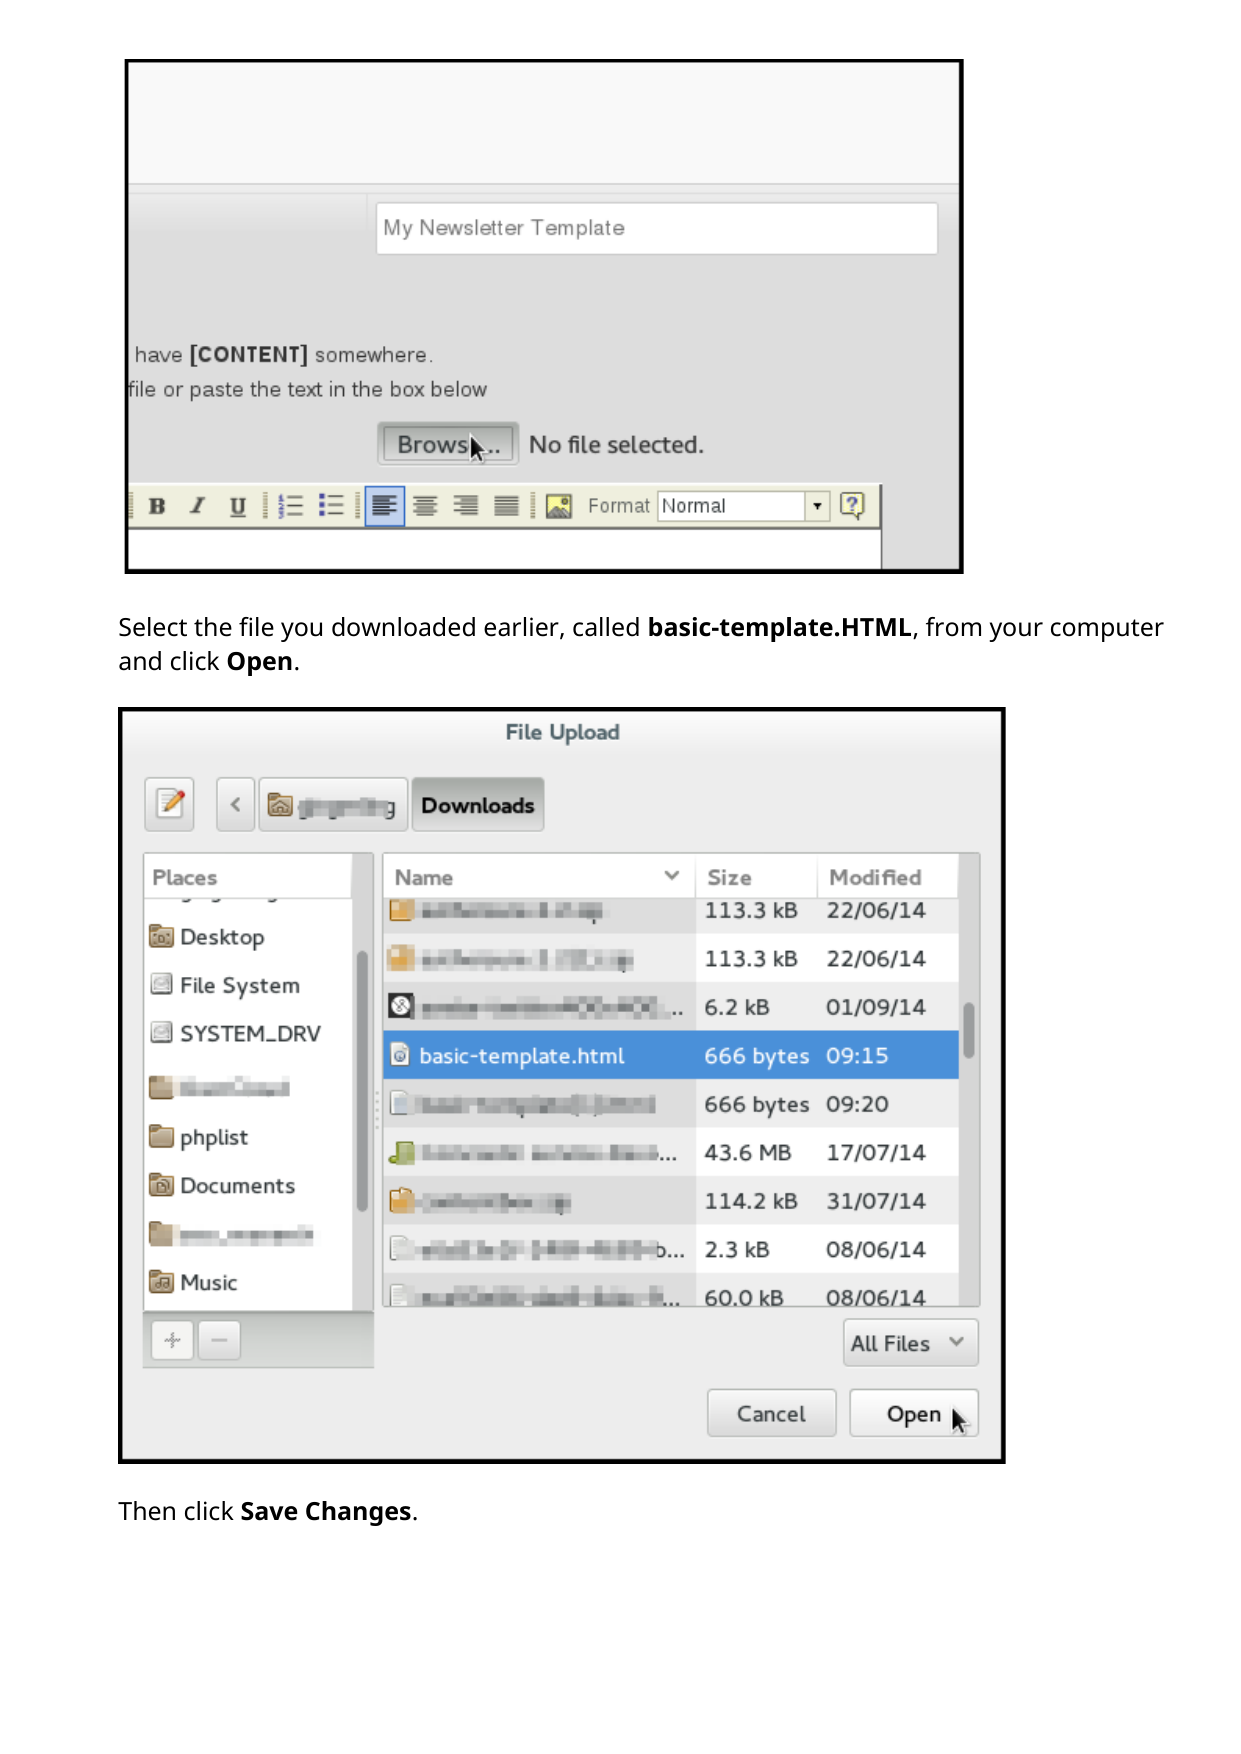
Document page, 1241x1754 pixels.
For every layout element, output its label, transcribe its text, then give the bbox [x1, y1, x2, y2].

text Select the file you downloaded earlier, called basic-template.HTML, from your computer and click Open. [118, 610, 1181, 678]
text Then click Save Changes. [118, 1493, 1181, 1527]
picture [118, 707, 1006, 1464]
picture [124, 59, 964, 574]
